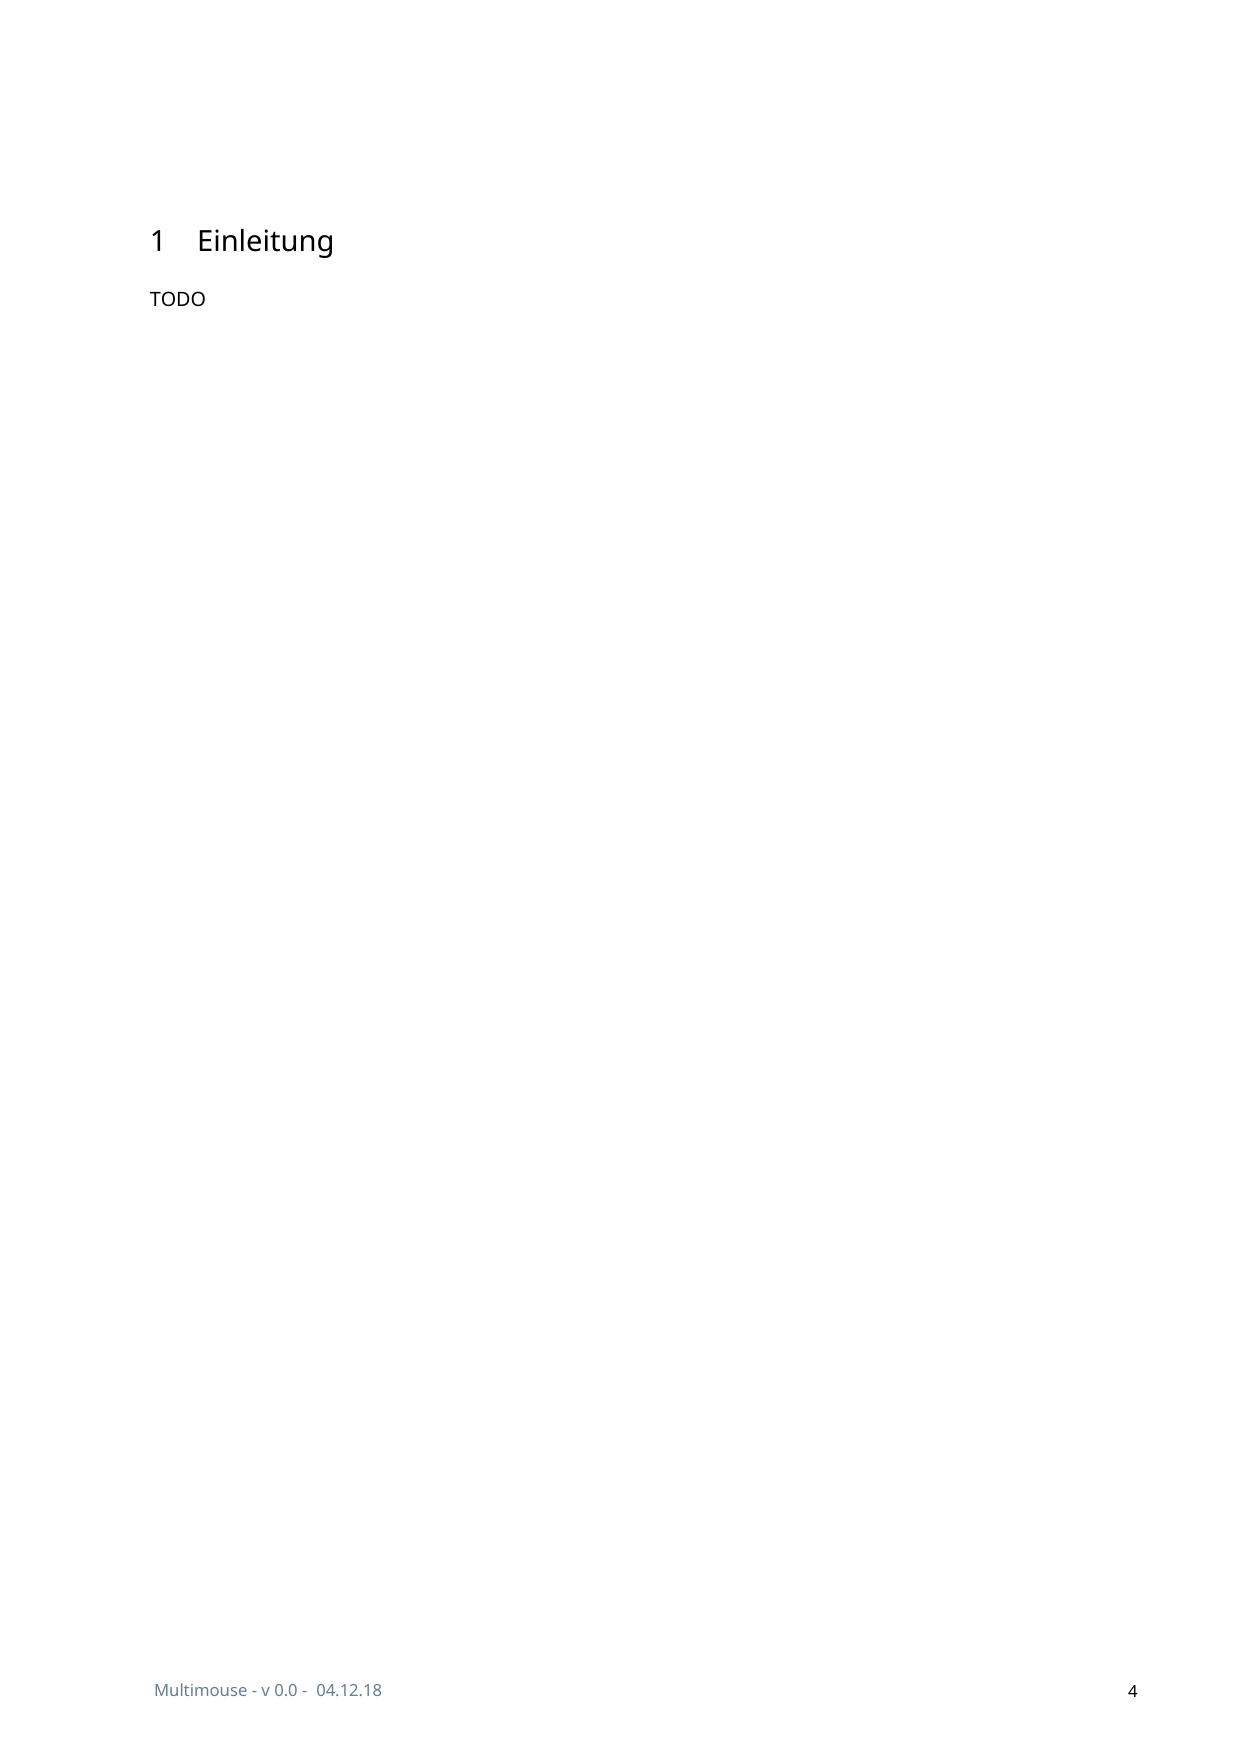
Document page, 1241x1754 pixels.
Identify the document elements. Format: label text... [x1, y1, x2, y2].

subtitle Einleitung [149, 221, 1136, 260]
text TODO [149, 285, 1136, 312]
